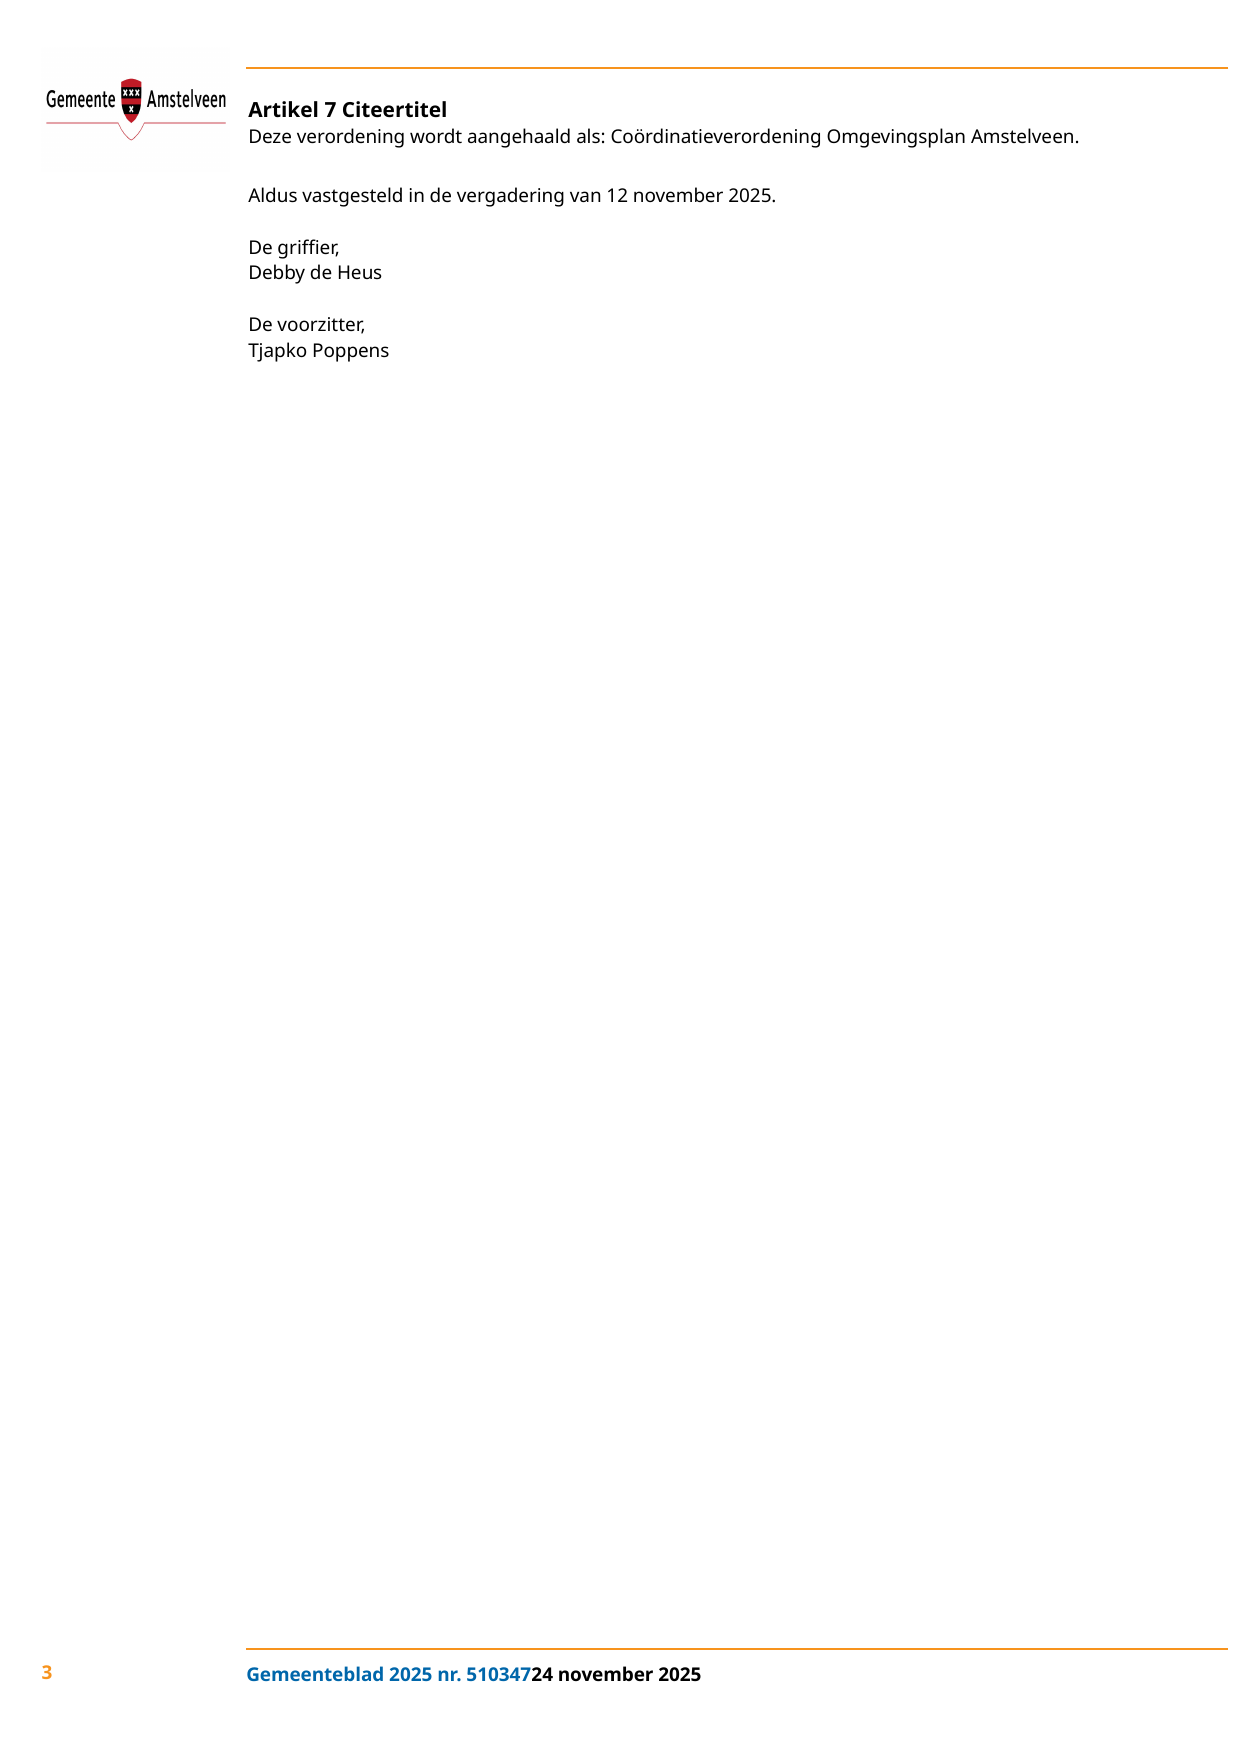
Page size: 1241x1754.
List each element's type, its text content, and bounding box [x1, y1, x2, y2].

text De voorzitter, [248, 311, 1152, 337]
picture [41, 47, 231, 172]
text Aldus vastgesteld in de vergadering van 12 november 2025. [248, 182, 1152, 208]
text Artikel 7 Citeertitel [248, 95, 1152, 123]
text De griffier, [248, 234, 1152, 259]
text Deze verordening wordt aangehaald als: Coördinatieverordening Omgevingsplan Amstelveen. [248, 123, 1152, 149]
text Debby de Heus [248, 259, 1152, 285]
text Tjapko Poppens [248, 337, 1152, 362]
